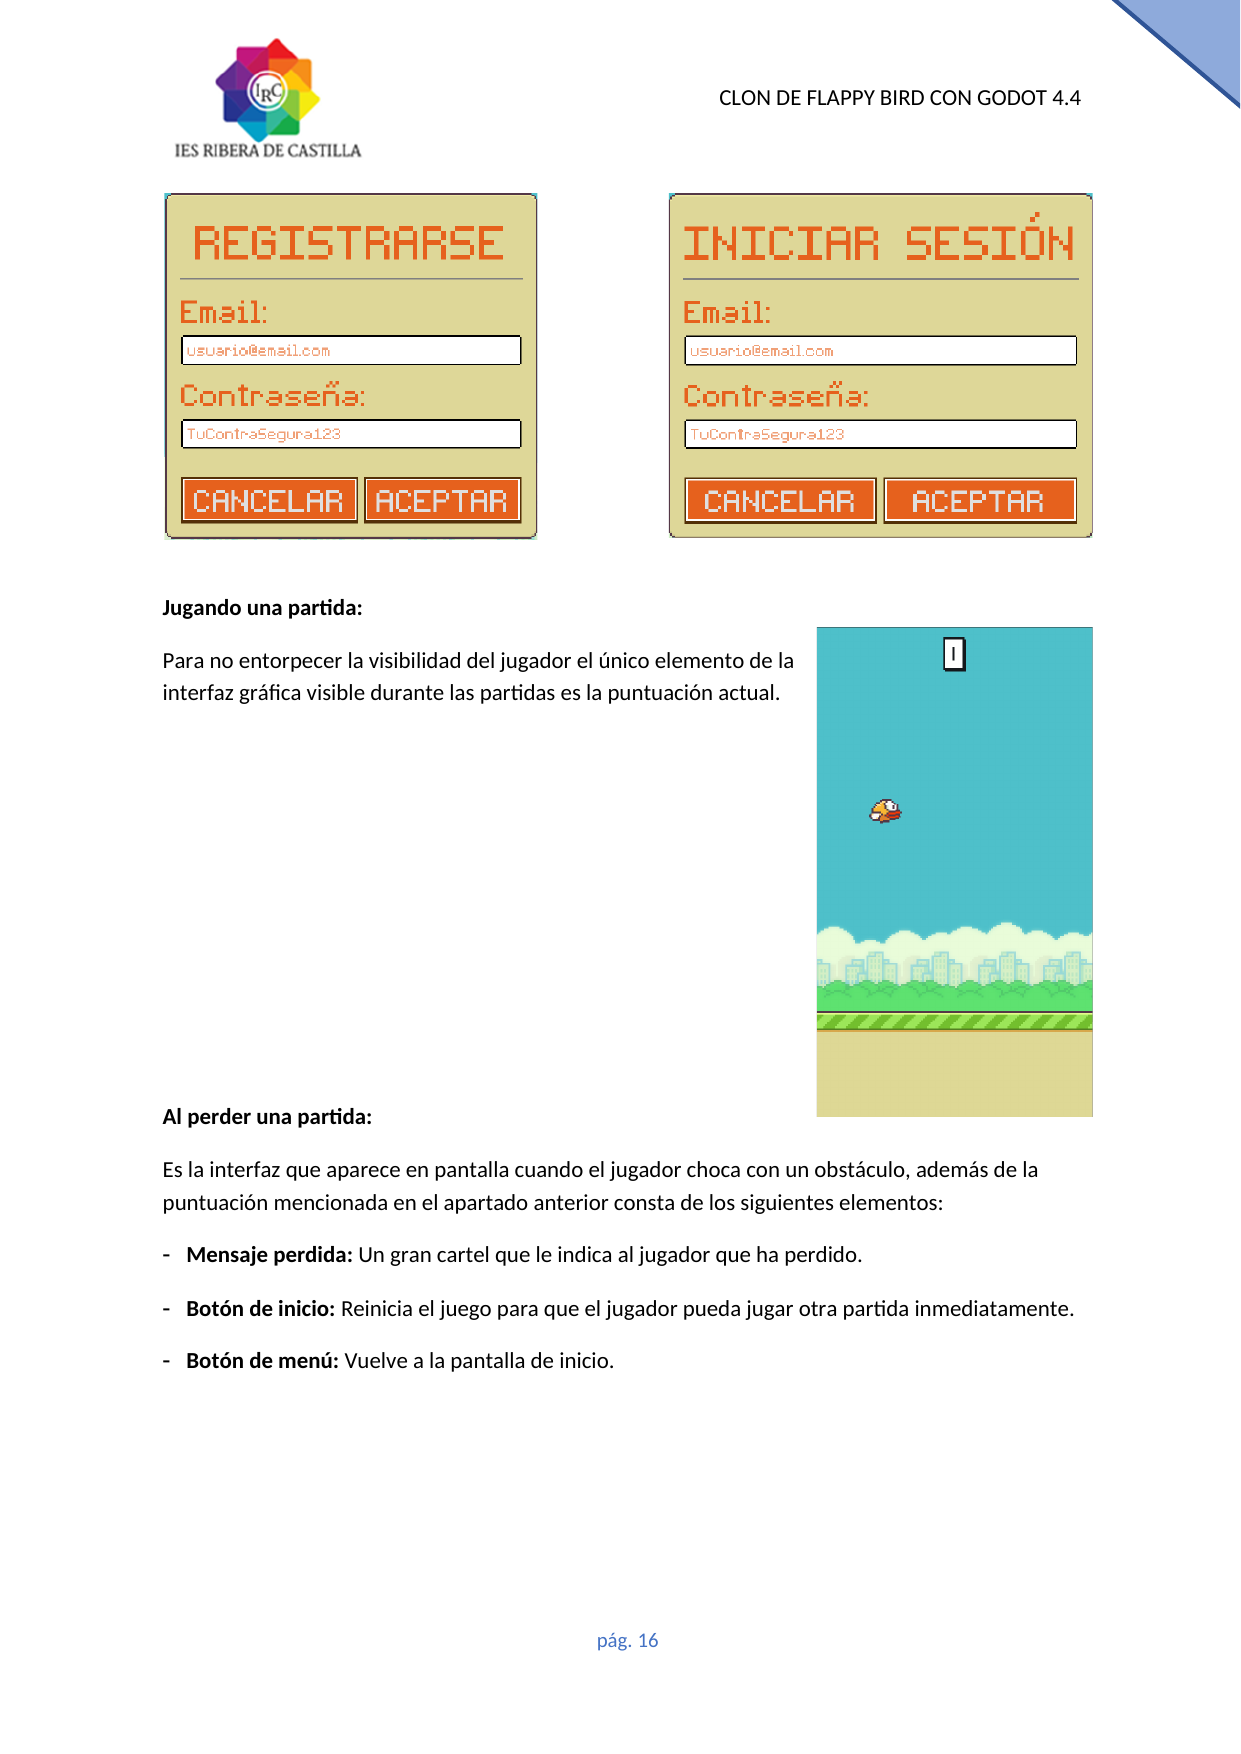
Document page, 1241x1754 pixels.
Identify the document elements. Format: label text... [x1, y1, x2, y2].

text Jugando una partida: [162, 593, 1093, 621]
list Mensaje perdida: Un gran cartel que le indica al jugador que ha perdido. [162, 1241, 1093, 1269]
text Al perder una partida: [162, 1102, 1093, 1130]
picture [173, 29, 366, 164]
text Es la interfaz que aparece en pantalla cuando el jugador choca con un obstáculo, además de la puntuación mencionada en el apartado anterior consta de los siguientes elementos: [162, 1155, 1093, 1216]
picture [816, 627, 1093, 1117]
list Botón de menú: Vuelve a la pantalla de inicio. [162, 1347, 1093, 1375]
picture [164, 193, 538, 540]
list Botón de inicio: Reinicia el juego para que el jugador pueda jugar otra partida inmediatamente. [162, 1294, 1093, 1322]
text Para no entorpecer la visibilidad del jugador el único elemento de la interfaz gráfica visible durante las partidas es la puntuación actual. [162, 646, 816, 706]
picture [668, 193, 1093, 538]
